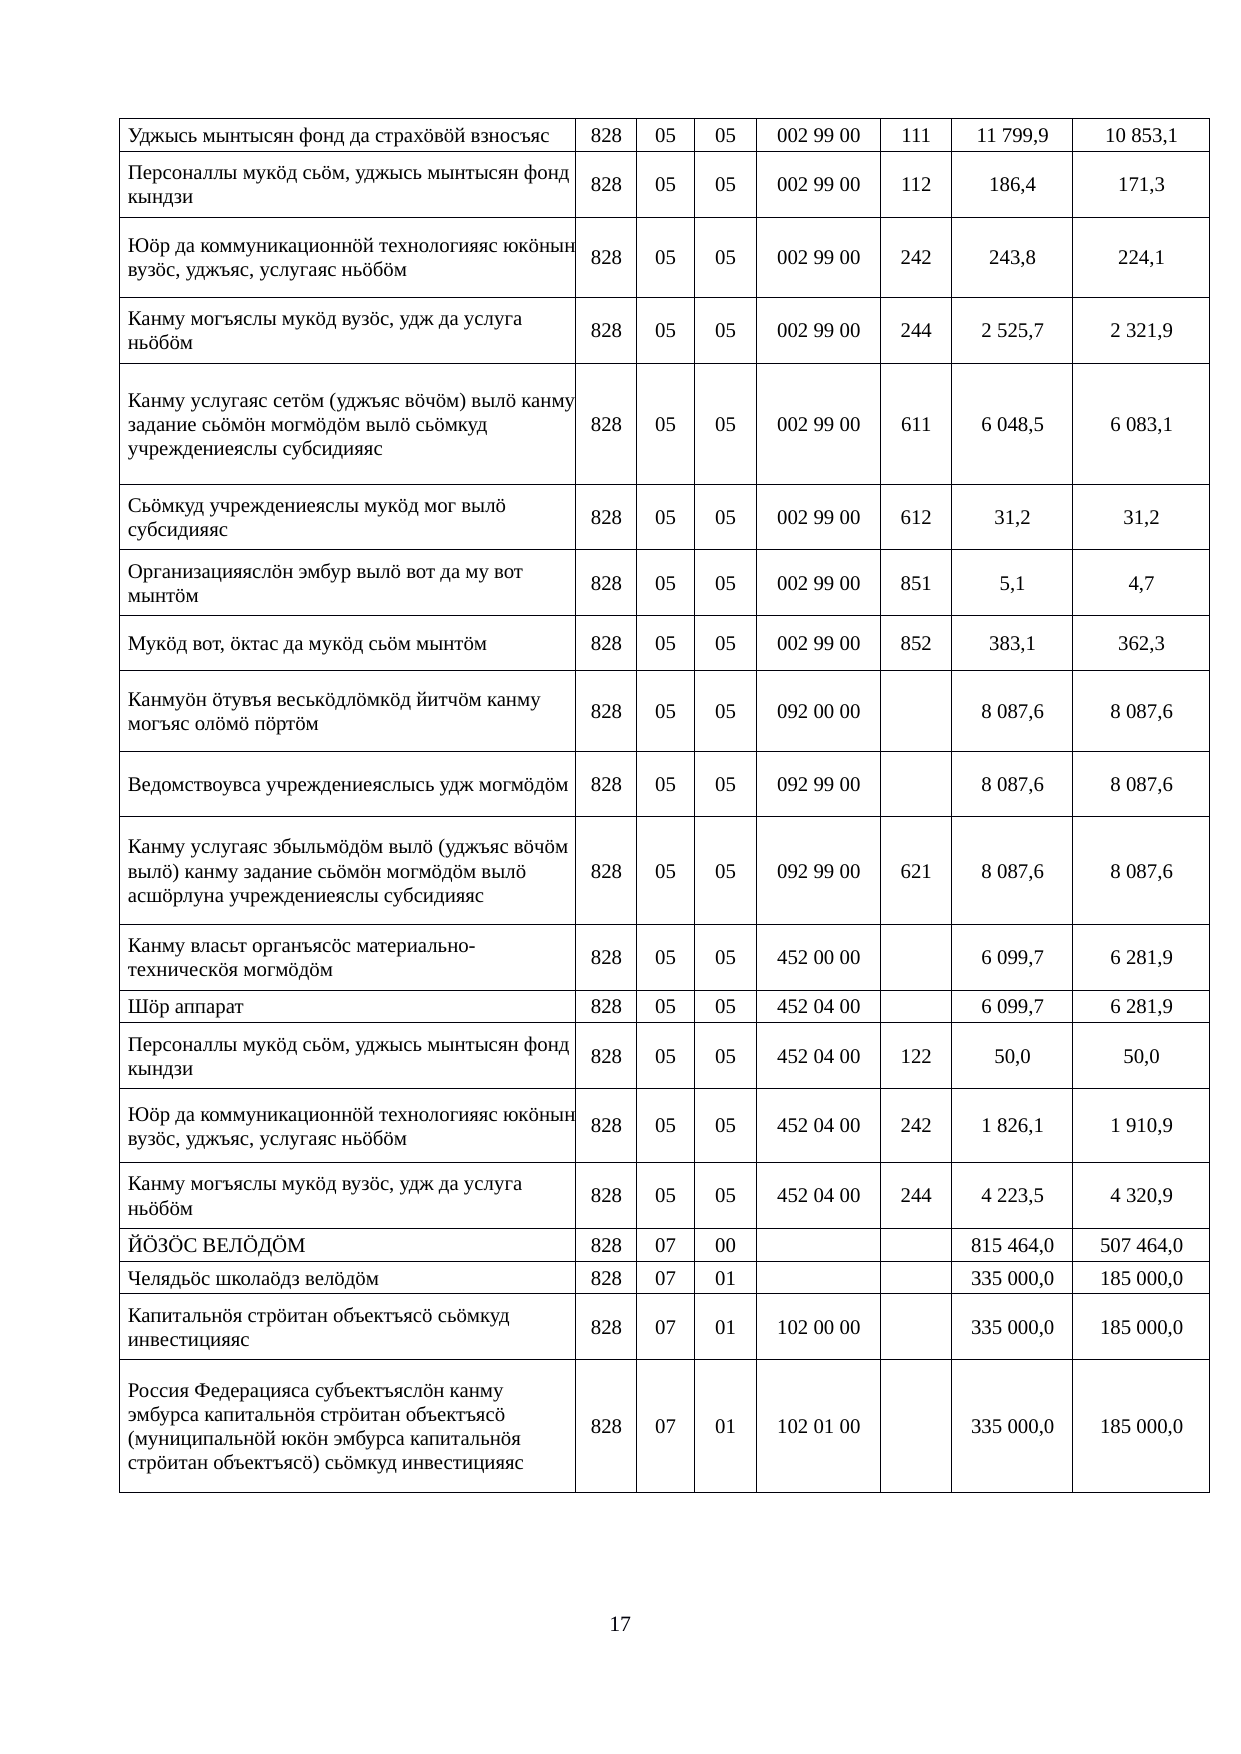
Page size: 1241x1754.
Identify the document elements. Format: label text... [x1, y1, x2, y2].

table_cell 828 [576, 817, 636, 924]
table_cell 01 [695, 1294, 756, 1359]
table_cell 05 [695, 152, 756, 217]
table_cell 2 321,9 [1073, 298, 1209, 363]
table_cell 6 099,7 [952, 991, 1072, 1022]
table_cell Ведомствоувса учреждениеяслысь удж могмӧдӧм [120, 752, 575, 816]
table_cell Организацияяслӧн эмбур вылӧ вот да му вот мынтӧм [120, 550, 575, 615]
table_cell 05 [695, 1023, 756, 1088]
table_cell 335 000,0 [952, 1360, 1072, 1492]
table_cell 05 [695, 119, 756, 151]
table_cell 07 [637, 1360, 694, 1492]
table_cell 05 [695, 1089, 756, 1162]
table_cell 244 [881, 298, 951, 363]
table_cell 852 [881, 616, 951, 670]
table_cell 828 [576, 1023, 636, 1088]
table_cell [757, 1229, 880, 1261]
table_cell 002 99 00 [757, 364, 880, 484]
table_cell 05 [695, 817, 756, 924]
table_cell 07 [637, 1294, 694, 1359]
table_cell 05 [637, 1163, 694, 1228]
table_cell 112 [881, 152, 951, 217]
table_cell [881, 1262, 951, 1293]
table_cell 05 [637, 298, 694, 363]
table_cell Капитальнӧя стрӧитан объектъясӧ сьӧмкуд инвестицияяс [120, 1294, 575, 1359]
table_cell Канмуӧн ӧтувъя веськӧдлӧмкӧд йитчӧм канму могъяс олӧмӧ пӧртӧм [120, 671, 575, 751]
table_cell 07 [637, 1229, 694, 1261]
table_cell 50,0 [952, 1023, 1072, 1088]
table_cell 31,2 [952, 485, 1072, 549]
table_cell 383,1 [952, 616, 1072, 670]
table_cell 1 826,1 [952, 1089, 1072, 1162]
table_cell 4 223,5 [952, 1163, 1072, 1228]
table_cell 611 [881, 364, 951, 484]
table_cell 6 048,5 [952, 364, 1072, 484]
table_cell [881, 925, 951, 989]
table_cell 092 99 00 [757, 817, 880, 924]
table_cell 828 [576, 1360, 636, 1492]
table_cell 507 464,0 [1073, 1229, 1209, 1261]
table_cell 05 [637, 485, 694, 549]
table_cell 111 [881, 119, 951, 151]
table_cell 002 99 00 [757, 218, 880, 297]
table_cell 185 000,0 [1073, 1294, 1209, 1359]
table_cell Мукӧд вот, ӧктас да мукӧд сьӧм мынтӧм [120, 616, 575, 670]
table_cell 05 [695, 752, 756, 816]
table_cell [881, 1360, 951, 1492]
table_cell 5,1 [952, 550, 1072, 615]
table_cell 05 [695, 616, 756, 670]
table_cell Канму власьт органъясӧс материально-техническӧя могмӧдӧм [120, 925, 575, 989]
table_cell [881, 752, 951, 816]
table_cell [881, 1229, 951, 1261]
table_cell 828 [576, 1163, 636, 1228]
table_cell 185 000,0 [1073, 1262, 1209, 1293]
table_cell 002 99 00 [757, 298, 880, 363]
table_cell 102 00 00 [757, 1294, 880, 1359]
table_cell 002 99 00 [757, 485, 880, 549]
table_cell 171,3 [1073, 152, 1209, 217]
table_cell 122 [881, 1023, 951, 1088]
table_cell 50,0 [1073, 1023, 1209, 1088]
table_cell 05 [637, 925, 694, 989]
table_cell 092 00 00 [757, 671, 880, 751]
table_cell Персоналлы мукӧд сьӧм, уджысь мынтысян фонд кындзи [120, 1023, 575, 1088]
table_cell 828 [576, 1229, 636, 1261]
table_cell 621 [881, 817, 951, 924]
table_cell 828 [576, 671, 636, 751]
table_cell 452 04 00 [757, 1023, 880, 1088]
table_cell 335 000,0 [952, 1262, 1072, 1293]
table_cell 828 [576, 218, 636, 297]
table_cell 092 99 00 [757, 752, 880, 816]
table_cell 00 [695, 1229, 756, 1261]
table_cell 002 99 00 [757, 550, 880, 615]
table_cell 6 281,9 [1073, 925, 1209, 989]
table_cell Канму услугаяс збыльмӧдӧм вылӧ (уджъяс вӧчӧм вылӧ) канму задание сьӧмӧн могмӧдӧм вылӧ асшӧрлуна учреждениеяслы субсидияяс [120, 817, 575, 924]
table_cell 002 99 00 [757, 152, 880, 217]
table_cell 05 [637, 550, 694, 615]
table_cell 05 [637, 671, 694, 751]
table_cell [881, 1294, 951, 1359]
table_cell 11 799,9 [952, 119, 1072, 151]
table_cell 828 [576, 925, 636, 989]
table_cell 2 525,7 [952, 298, 1072, 363]
table_cell 05 [637, 119, 694, 151]
table_cell 05 [637, 616, 694, 670]
table_cell 4,7 [1073, 550, 1209, 615]
table_cell Сьӧмкуд учреждениеяслы мукӧд мог вылӧ субсидияяс [120, 485, 575, 549]
table_cell 05 [695, 485, 756, 549]
table_cell 362,3 [1073, 616, 1209, 670]
table_cell Шӧр аппарат [120, 991, 575, 1022]
table_cell 185 000,0 [1073, 1360, 1209, 1492]
table_cell [881, 671, 951, 751]
table_cell 828 [576, 119, 636, 151]
table_cell 828 [576, 550, 636, 615]
table_cell 452 04 00 [757, 991, 880, 1022]
table_cell 01 [695, 1262, 756, 1293]
table_cell 452 00 00 [757, 925, 880, 989]
table_cell 242 [881, 218, 951, 297]
table_cell 05 [695, 671, 756, 751]
table_cell 05 [695, 298, 756, 363]
table_cell 05 [695, 364, 756, 484]
table_cell Юӧр да коммуникационнӧй технологияяс юкӧнын вузӧс, уджъяс, услугаяс ньӧбӧм [120, 218, 575, 297]
table_cell 828 [576, 616, 636, 670]
table_cell 05 [637, 752, 694, 816]
table_cell 851 [881, 550, 951, 615]
table_cell Юӧр да коммуникационнӧй технологияяс юкӧнын вузӧс, уджъяс, услугаяс ньӧбӧм [120, 1089, 575, 1162]
table_cell 828 [576, 152, 636, 217]
table_cell 452 04 00 [757, 1163, 880, 1228]
table_cell 8 087,6 [952, 671, 1072, 751]
table_cell 07 [637, 1262, 694, 1293]
table_cell Канму услугаяс сетӧм (уджъяс вӧчӧм) вылӧ канму задание сьӧмӧн могмӧдӧм вылӧ сьӧмкуд учреждениеяслы субсидияяс [120, 364, 575, 484]
table_cell 828 [576, 364, 636, 484]
table_cell 828 [576, 1089, 636, 1162]
table_cell Канму могъяслы мукӧд вузӧс, удж да услуга ньӧбӧм [120, 298, 575, 363]
table_cell 05 [637, 364, 694, 484]
table_cell 05 [637, 991, 694, 1022]
table_cell Канму могъяслы мукӧд вузӧс, удж да услуга ньӧбӧм [120, 1163, 575, 1228]
table_cell 05 [637, 1023, 694, 1088]
table_cell 10 853,1 [1073, 119, 1209, 151]
table_cell 05 [695, 550, 756, 615]
table_cell 05 [637, 218, 694, 297]
table_cell 1 910,9 [1073, 1089, 1209, 1162]
table_cell 828 [576, 485, 636, 549]
table_cell 05 [695, 925, 756, 989]
table_cell 31,2 [1073, 485, 1209, 549]
table_cell 002 99 00 [757, 616, 880, 670]
table_cell 335 000,0 [952, 1294, 1072, 1359]
table_cell Персоналлы мукӧд сьӧм, уджысь мынтысян фонд кындзи [120, 152, 575, 217]
table_cell 8 087,6 [1073, 817, 1209, 924]
table_cell 244 [881, 1163, 951, 1228]
table_cell 05 [695, 1163, 756, 1228]
table_cell 815 464,0 [952, 1229, 1072, 1261]
table_cell 828 [576, 752, 636, 816]
table_cell 05 [637, 152, 694, 217]
table_cell 8 087,6 [952, 752, 1072, 816]
table_cell 828 [576, 298, 636, 363]
table_cell 243,8 [952, 218, 1072, 297]
table_cell 05 [695, 218, 756, 297]
table_cell 102 01 00 [757, 1360, 880, 1492]
table_cell 186,4 [952, 152, 1072, 217]
table_cell 6 281,9 [1073, 991, 1209, 1022]
table_cell 05 [637, 1089, 694, 1162]
table_cell 002 99 00 [757, 119, 880, 151]
table_cell ЙӦЗӦС ВЕЛӦДӦМ [120, 1229, 575, 1261]
table_cell 01 [695, 1360, 756, 1492]
table_cell 8 087,6 [1073, 671, 1209, 751]
table_cell 612 [881, 485, 951, 549]
table_cell 224,1 [1073, 218, 1209, 297]
table_cell 05 [695, 991, 756, 1022]
table_cell 452 04 00 [757, 1089, 880, 1162]
table_cell 828 [576, 1294, 636, 1359]
table_cell 8 087,6 [1073, 752, 1209, 816]
table_cell [881, 991, 951, 1022]
table_cell 828 [576, 991, 636, 1022]
table_cell 828 [576, 1262, 636, 1293]
table_cell Россия Федерацияса субъектъяслӧн канму эмбурса капитальнӧя стрӧитан объектъясӧ (муниципальнӧй юкӧн эмбурса капитальнӧя стрӧитан объектъясӧ) сьӧмкуд инвестицияяс [120, 1360, 575, 1492]
table_cell 6 083,1 [1073, 364, 1209, 484]
table_cell Уджысь мынтысян фонд да страхӧвӧй взносъяс [120, 119, 575, 151]
table_cell 242 [881, 1089, 951, 1162]
table_cell 8 087,6 [952, 817, 1072, 924]
table_cell Челядьӧс школаӧдз велӧдӧм [120, 1262, 575, 1293]
table_cell [757, 1262, 880, 1293]
table_cell 6 099,7 [952, 925, 1072, 989]
table_cell 4 320,9 [1073, 1163, 1209, 1228]
table_cell 05 [637, 817, 694, 924]
